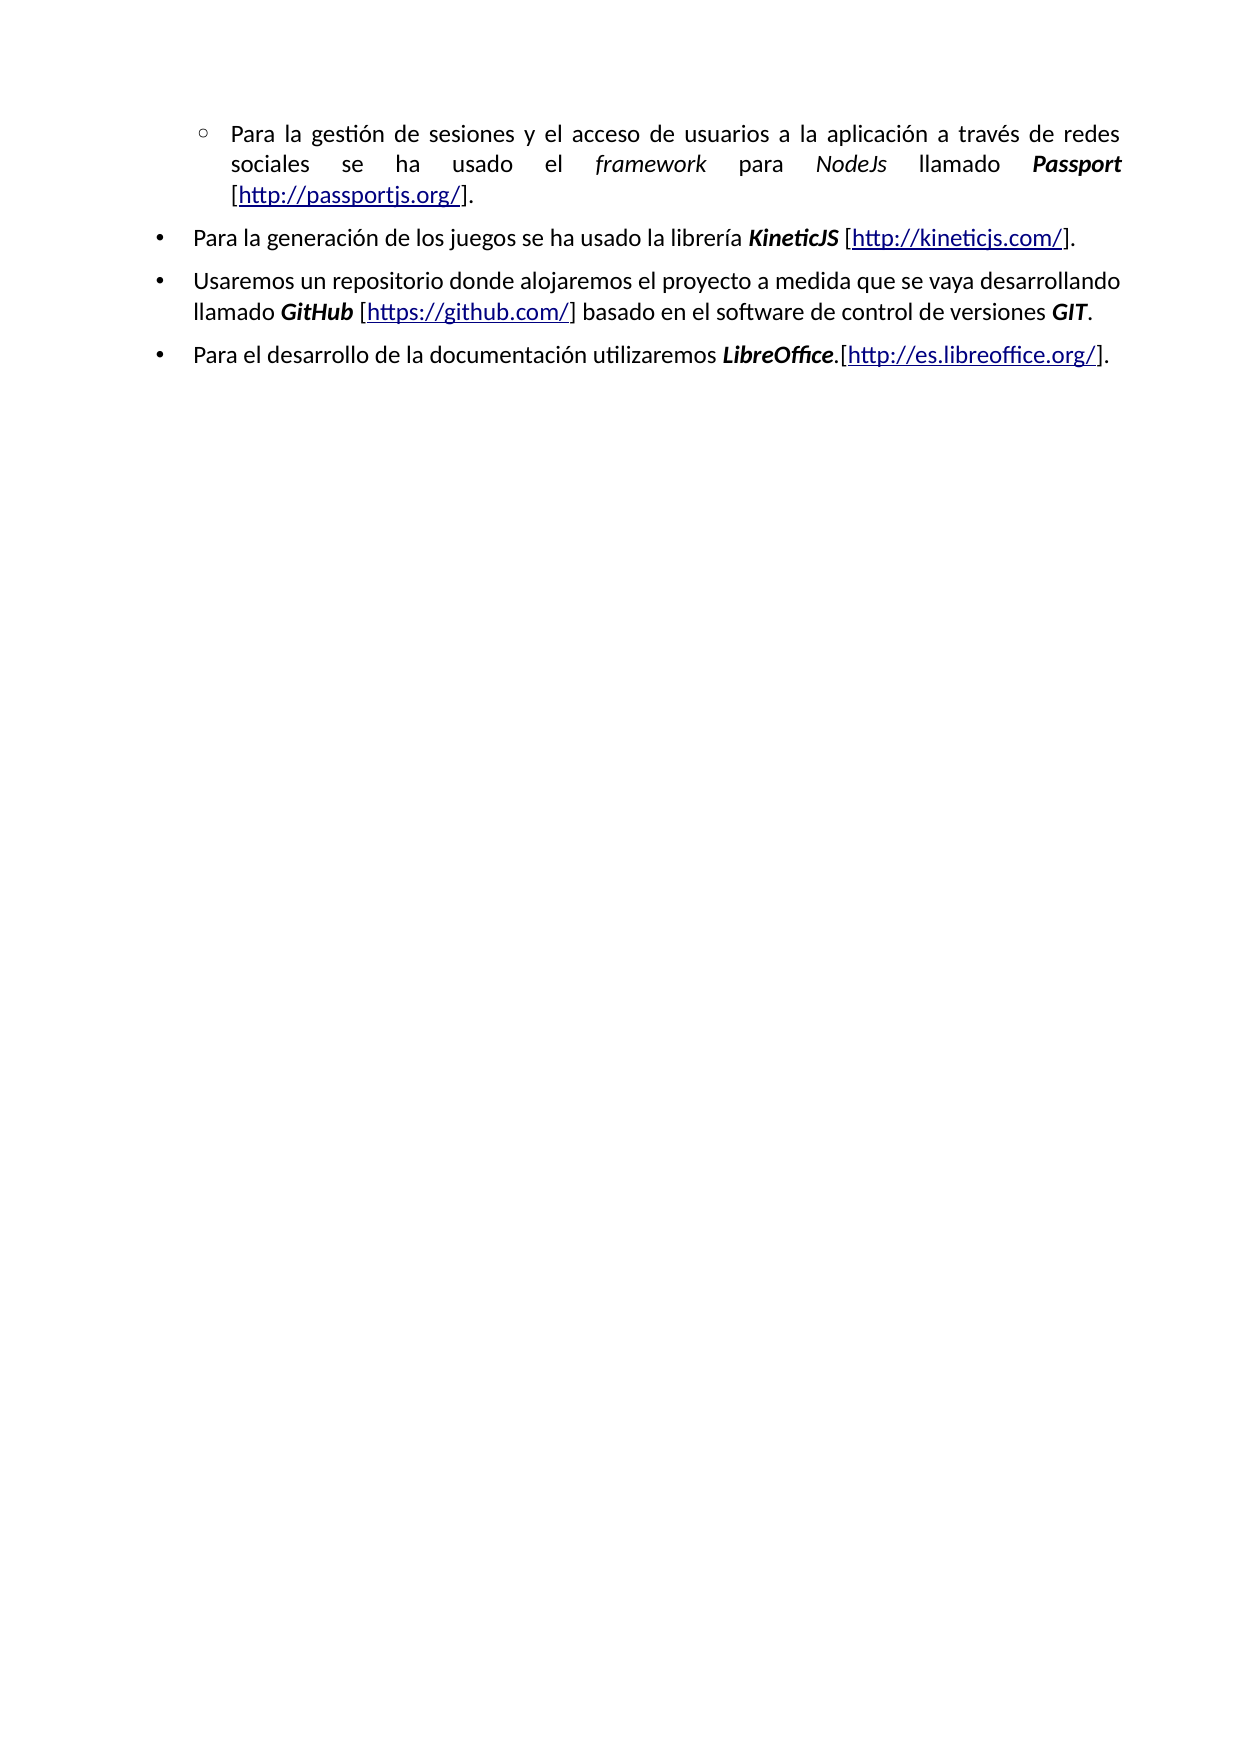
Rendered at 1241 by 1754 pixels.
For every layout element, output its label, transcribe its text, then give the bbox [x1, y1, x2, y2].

list Para la gestión de sesiones y el acceso de usuarios a la aplicación a través de redes sociales se ha usado el framework para NodeJs llamado Passport [http://passportjs.org/]. [193, 118, 1122, 210]
list Para la generación de los juegos se ha usado la librería KineticJS [http://kineticjs.com/]. [156, 222, 1122, 253]
list Usaremos un repositorio donde alojaremos el proyecto a medida que se vaya desarrollando llamado GitHub [https://github.com/] basado en el software de control de versiones GIT. [156, 265, 1122, 326]
list Para el desarrollo de la documentación utilizaremos LibreOffice.[http://es.libreoffice.org/]. [156, 339, 1122, 369]
